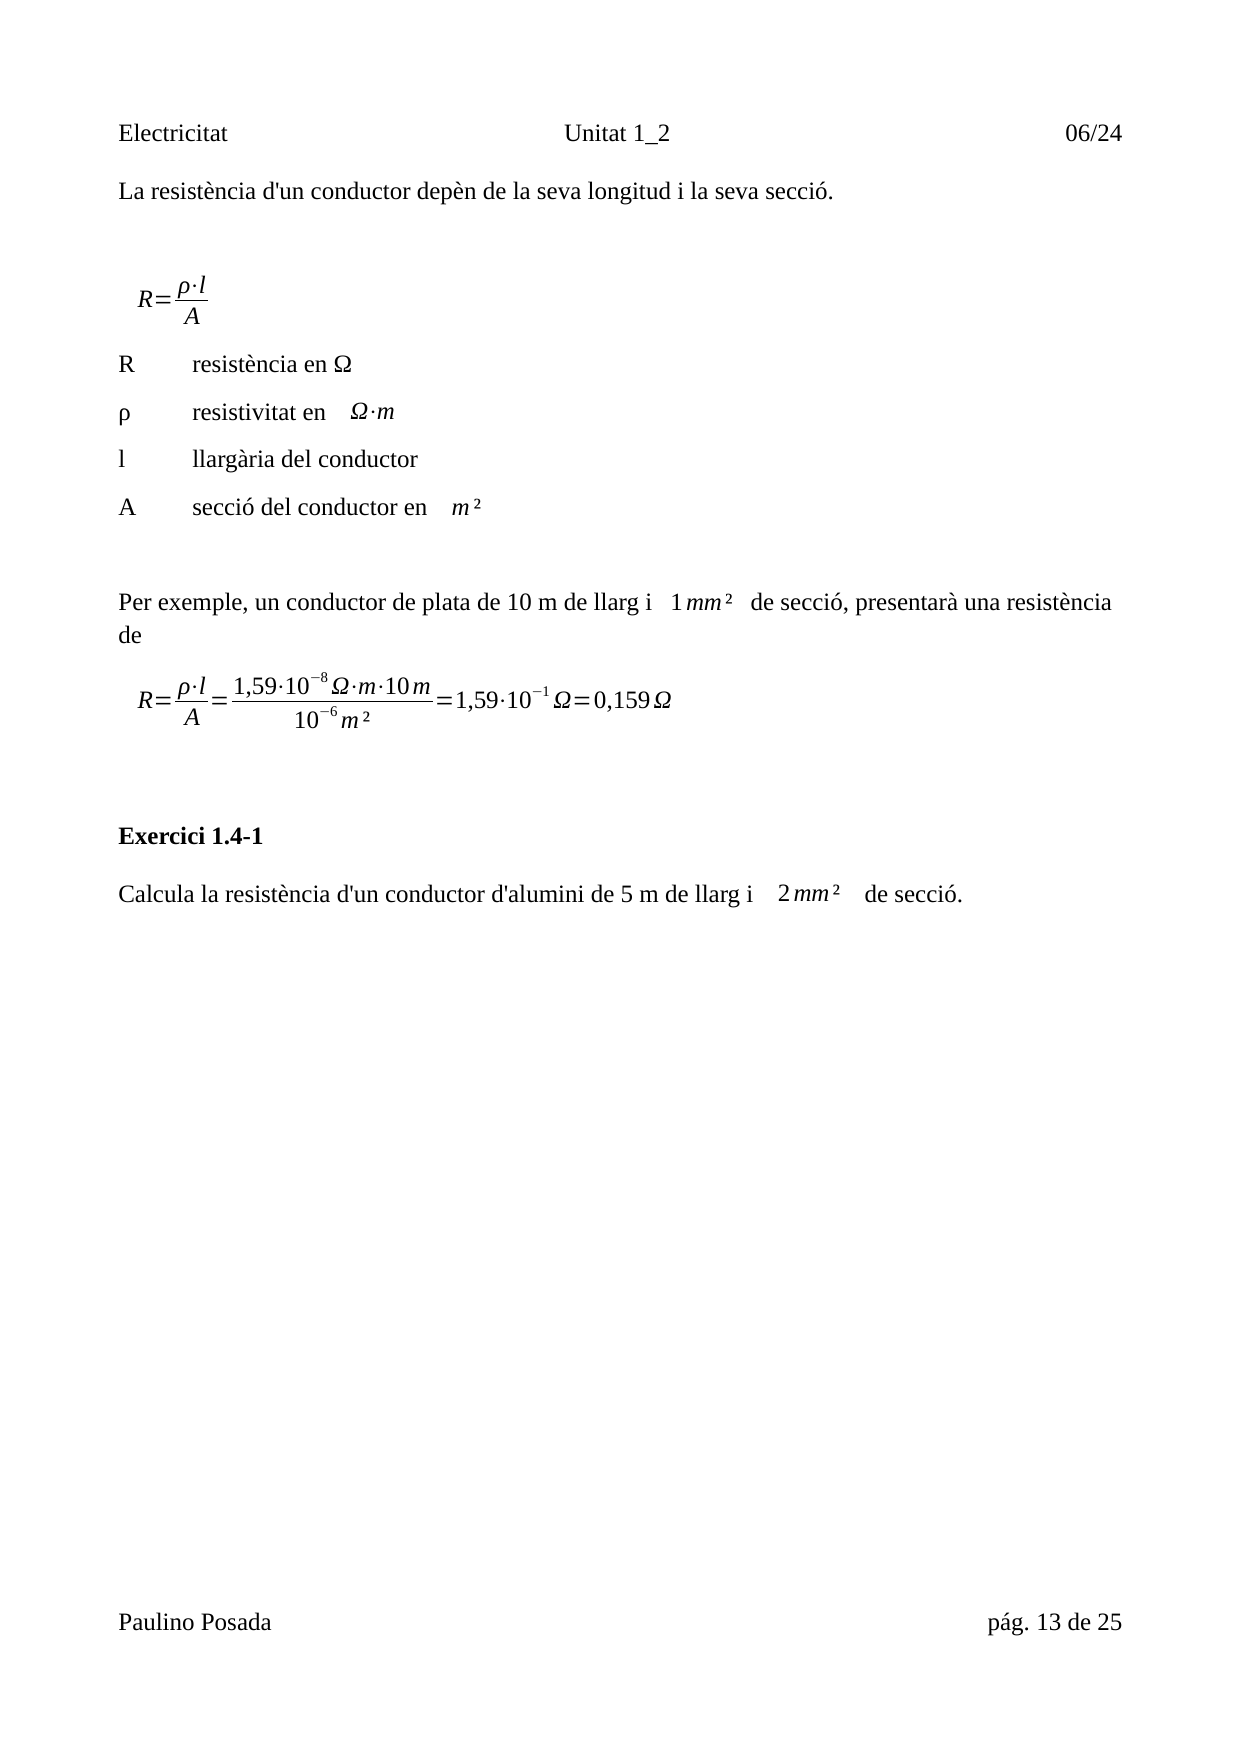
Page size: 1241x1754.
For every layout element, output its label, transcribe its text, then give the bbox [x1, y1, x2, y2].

text l llargària del conductor [118, 444, 1122, 473]
text Per exemple, un conductor de plata de 10 m de llarg ide secció, presentarà una resistència de [118, 587, 1122, 649]
text La resistència d'un conductor depèn de la seva longitud i la seva secció. [118, 176, 1122, 205]
text ρ resistivitat en [118, 397, 1122, 426]
text A secció del conductor en [118, 492, 1122, 521]
text Exercici 1.4-1 [118, 821, 1122, 850]
text Calcula la resistència d'un conductor d'alumini de 5 m de llarg i de secció. [118, 879, 1122, 907]
text R resistència en Ω [118, 349, 1122, 378]
